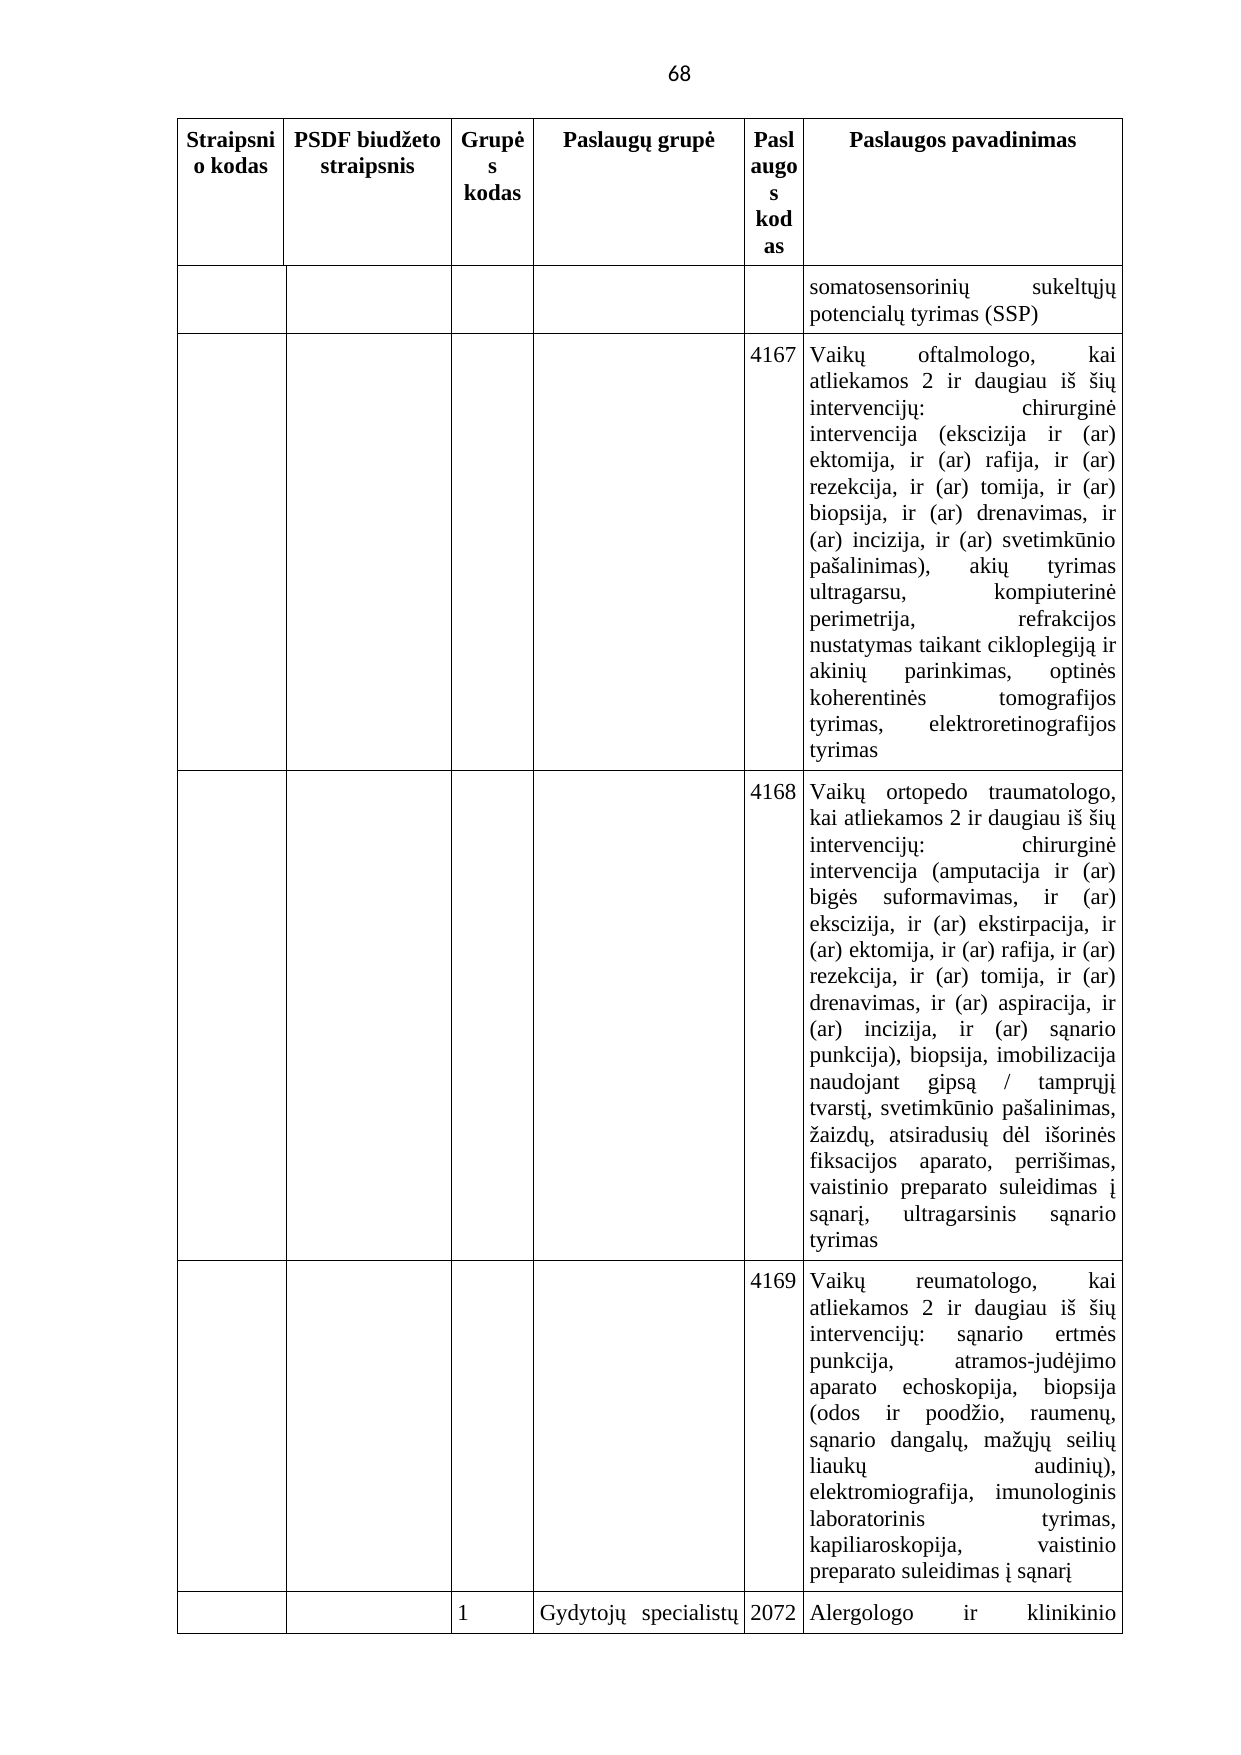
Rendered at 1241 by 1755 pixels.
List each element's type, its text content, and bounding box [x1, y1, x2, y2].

table_cell [178, 1261, 286, 1591]
table_cell [287, 771, 451, 1259]
table_header PSDF biudžeto straipsnis [284, 119, 451, 265]
table_cell [452, 771, 533, 1259]
table_cell [178, 266, 286, 333]
table_cell [745, 266, 803, 333]
table_cell somatosensorinių sukeltųjų potencialų tyrimas (SSP) [804, 266, 1122, 333]
table_cell [452, 334, 533, 770]
table_cell Gydytojų specialistų [534, 1592, 744, 1632]
table_cell [178, 771, 286, 1259]
table_cell [452, 1261, 533, 1591]
table_cell [287, 1261, 451, 1591]
table_header Paslaugos kodas [745, 119, 803, 265]
table_cell [287, 1592, 451, 1632]
table_cell [178, 334, 286, 770]
table_header Paslaugų grupė [534, 119, 744, 265]
table_header Grupės kodas [452, 119, 533, 265]
table_header Paslaugos pavadinimas [804, 119, 1122, 265]
table_cell [287, 266, 451, 333]
table_cell [287, 334, 451, 770]
table_cell [452, 266, 533, 333]
table_cell Vaikų oftalmologo, kai atliekamos 2 ir daugiau iš šių intervencijų: chirurginė intervencija (ekscizija ir (ar) ektomija, ir (ar) rafija, ir (ar) rezekcija, ir (ar) tomija, ir (ar) biopsija, ir (ar) drenavimas, ir (ar) incizija, ir (ar) svetimkūnio pašalinimas), akių tyrimas ultragarsu, kompiuterinė perimetrija, refrakcijos nustatymas taikant cikloplegiją ir akinių parinkimas, optinės koherentinės tomografijos tyrimas, elektroretinografijos tyrimas [804, 334, 1122, 770]
table_cell 4168 [745, 771, 803, 1259]
table_cell [534, 771, 744, 1259]
table_cell 2072 [745, 1592, 803, 1632]
table_cell [534, 334, 744, 770]
table_cell 1 [452, 1592, 533, 1632]
table_header Straipsnio kodas [178, 119, 283, 265]
table_cell Alergologo ir klinikinio [804, 1592, 1122, 1632]
table_cell Vaikų ortopedo traumatologo, kai atliekamos 2 ir daugiau iš šių intervencijų: chirurginė intervencija (amputacija ir (ar) bigės suformavimas, ir (ar) ekscizija, ir (ar) ekstirpacija, ir (ar) ektomija, ir (ar) rafija, ir (ar) rezekcija, ir (ar) tomija, ir (ar) drenavimas, ir (ar) aspiracija, ir (ar) incizija, ir (ar) sąnario punkcija), biopsija, imobilizacija naudojant gipsą / tamprųjį tvarstį, svetimkūnio pašalinimas, žaizdų, atsiradusių dėl išorinės fiksacijos aparato, perrišimas, vaistinio preparato suleidimas į sąnarį, ultragarsinis sąnario tyrimas [804, 771, 1122, 1259]
table_cell 4169 [745, 1261, 803, 1591]
table_cell Vaikų reumatologo, kai atliekamos 2 ir daugiau iš šių intervencijų: sąnario ertmės punkcija, atramos-judėjimo aparato echoskopija, biopsija (odos ir poodžio, raumenų, sąnario dangalų, mažųjų seilių liaukų audinių), elektromiografija, imunologinis laboratorinis tyrimas, kapiliaroskopija, vaistinio preparato suleidimas į sąnarį [804, 1261, 1122, 1591]
table_cell [534, 266, 744, 333]
table_cell 4167 [745, 334, 803, 770]
table_cell [534, 1261, 744, 1591]
table_cell [178, 1592, 286, 1632]
